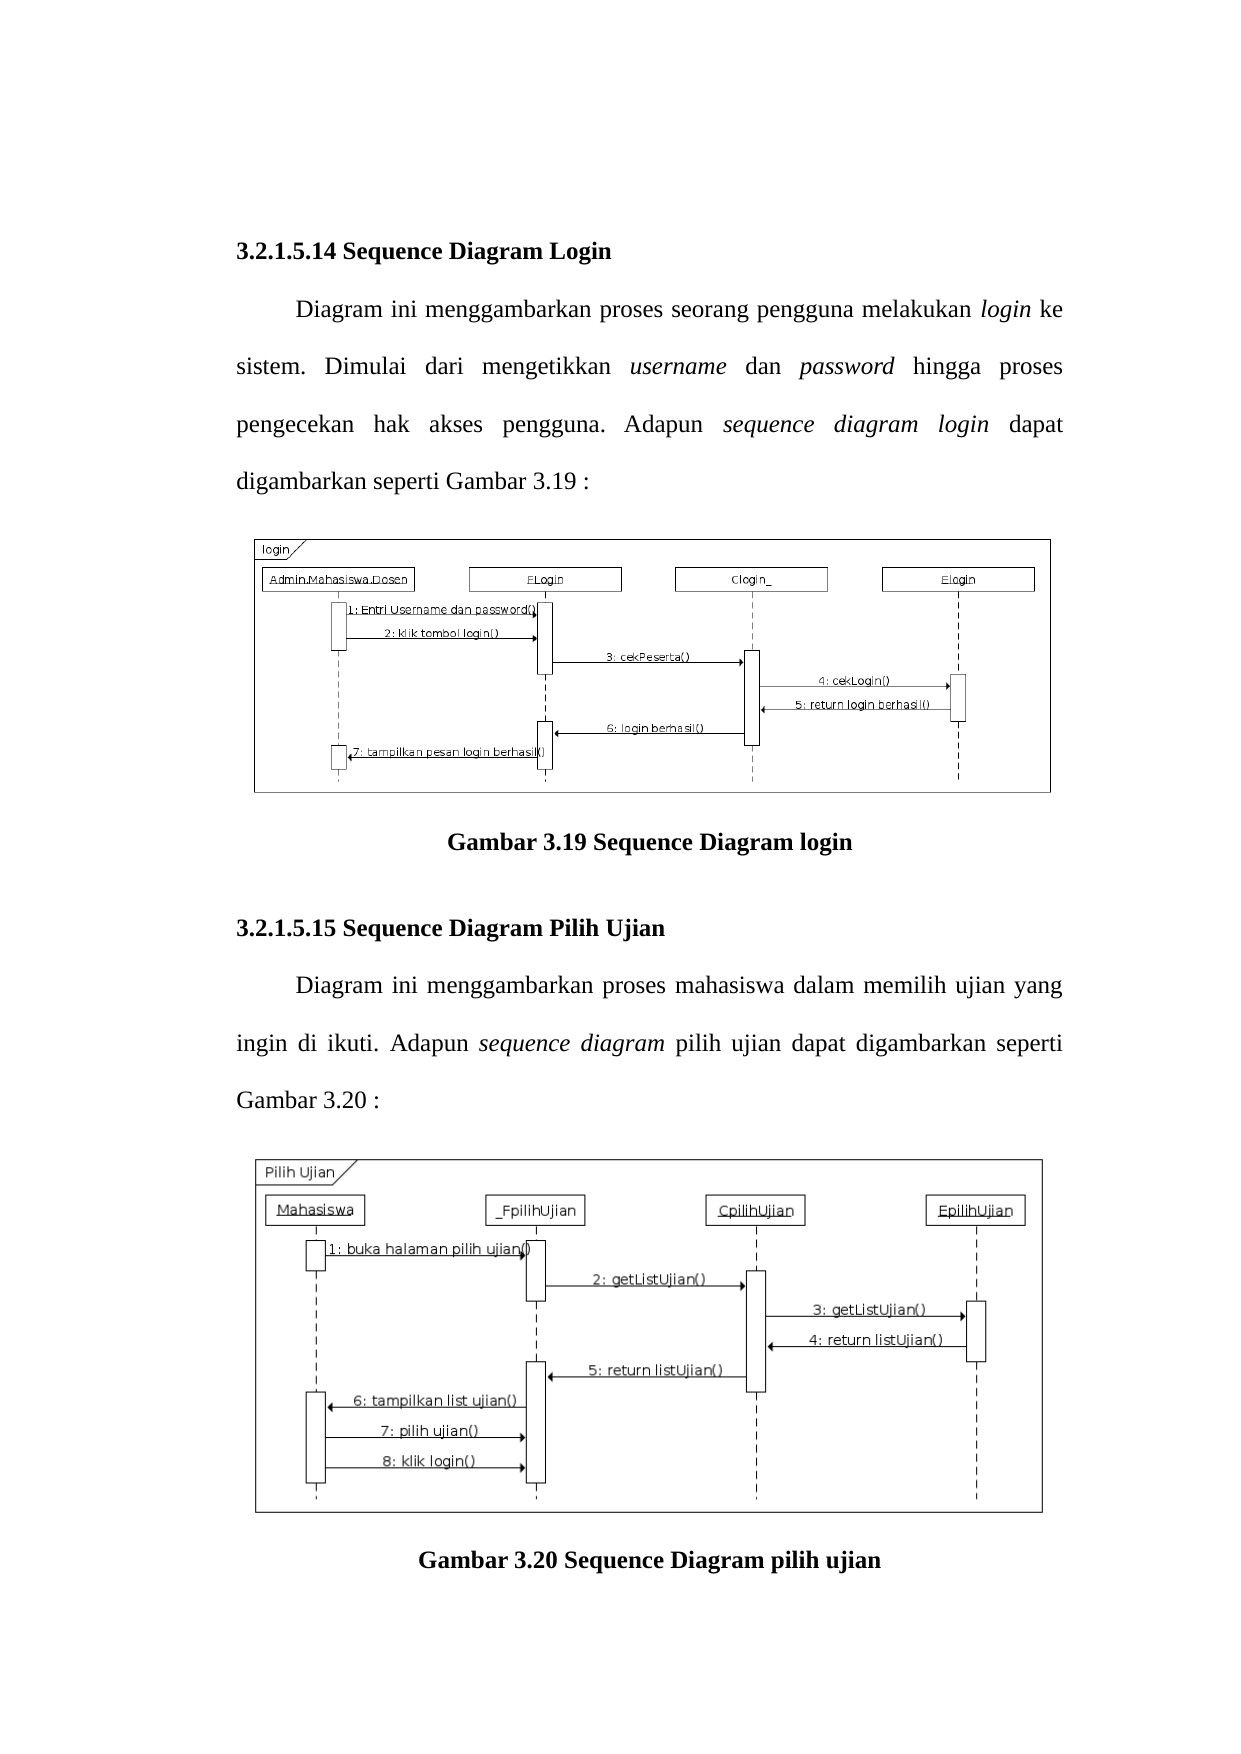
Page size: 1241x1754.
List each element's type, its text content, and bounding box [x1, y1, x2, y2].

text Gambar 3.20 Sequence Diagram pilih ujian [236, 1517, 1063, 1574]
text Diagram ini menggambarkan proses mahasiswa dalam memilih ujian yang ingin di ikuti. Adapun sequence diagram pilih ujian dapat digambarkan seperti Gambar 3.20 : [236, 970, 1063, 1114]
subtitle 3.2.1.5.14 Sequence Diagram Login [236, 236, 1063, 265]
text Gambar 3.19 Sequence Diagram login [236, 524, 1063, 855]
picture [246, 532, 1053, 798]
subtitle 3.2.1.5.15 Sequence Diagram Pilih Ujian [236, 913, 1063, 942]
text Diagram ini menggambarkan proses seorang pengguna melakukan login ke sistem. Dimulai dari mengetikkan username dan password hingga proses pengecekan hak akses pengguna. Adapun sequence diagram login dapat digambarkan seperti Gambar 3.19 : [236, 294, 1063, 495]
picture [249, 1147, 1050, 1517]
